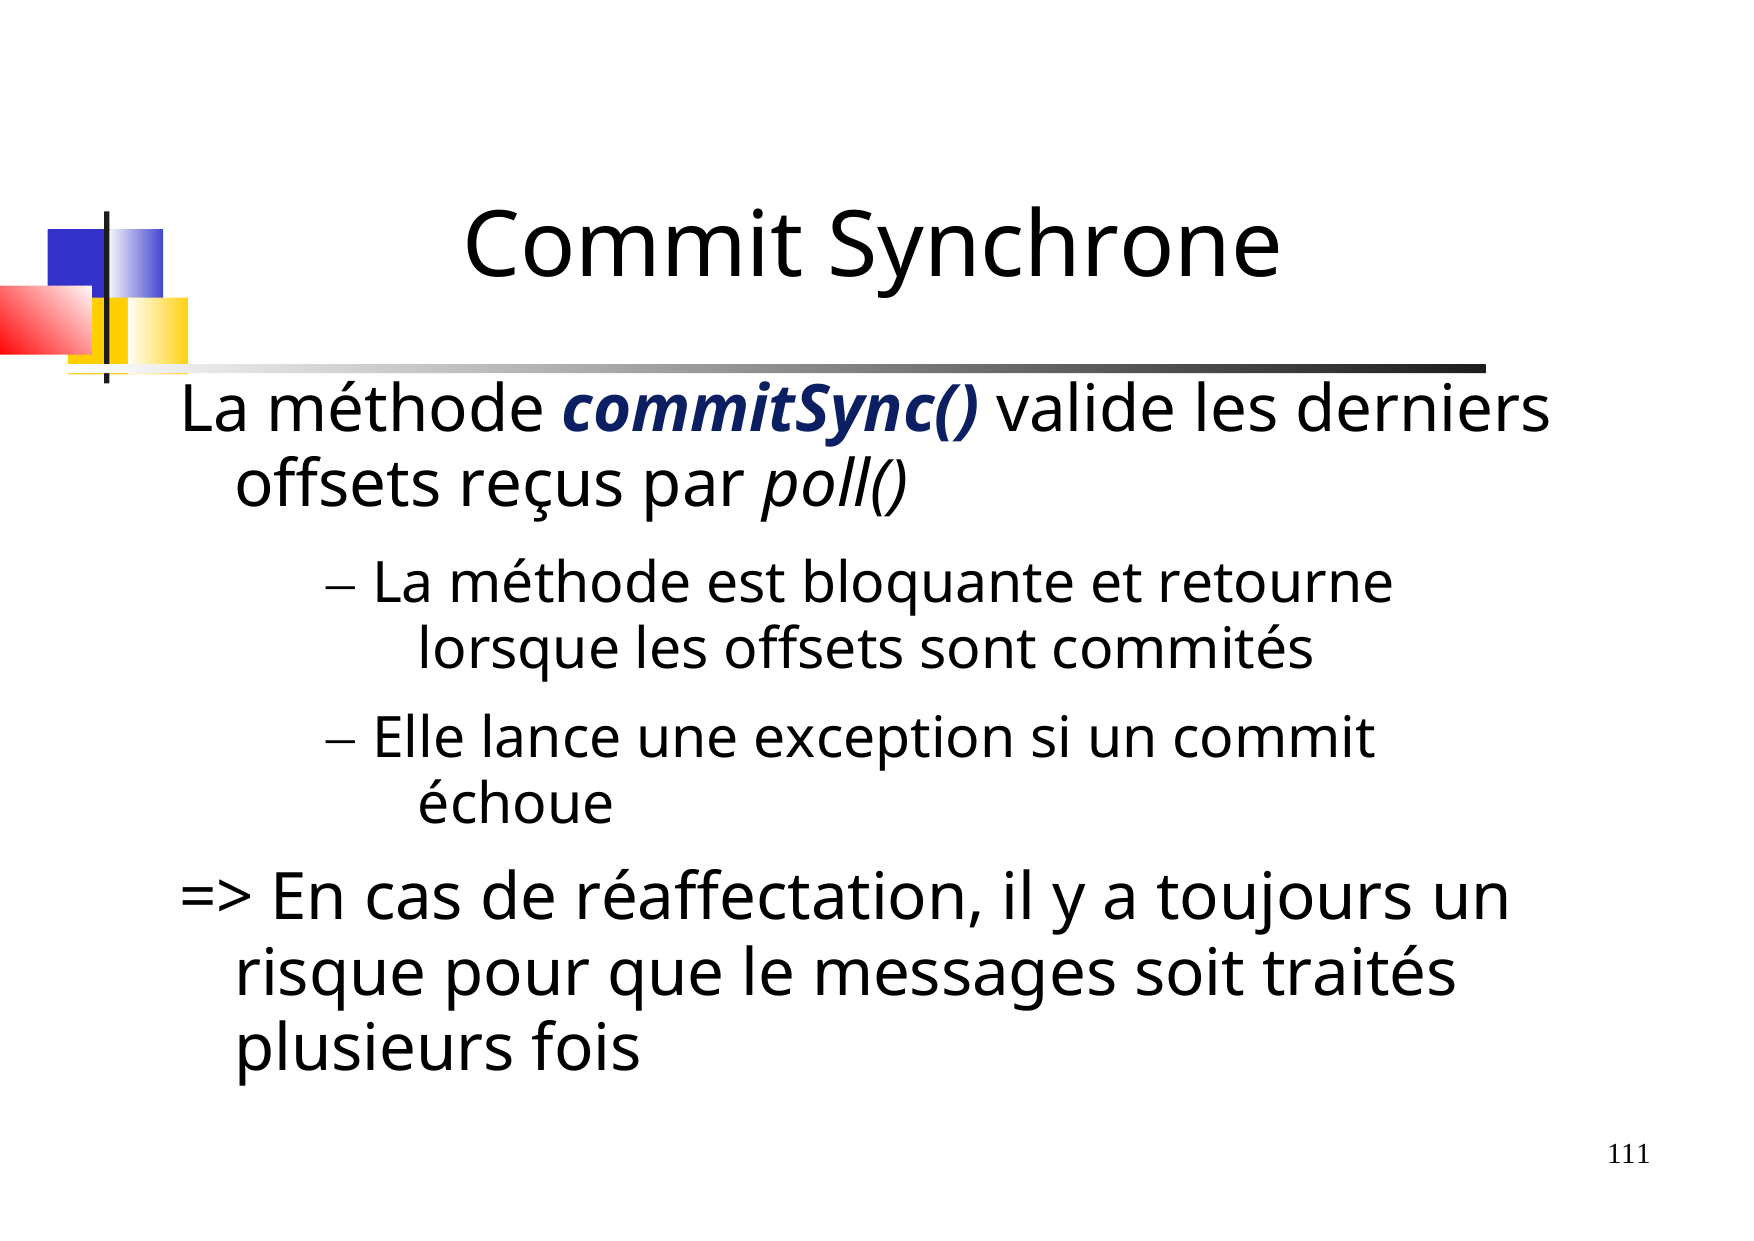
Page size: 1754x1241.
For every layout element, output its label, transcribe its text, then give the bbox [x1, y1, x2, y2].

list La méthode commitSync() valide les derniers offsets reçus par poll() La méthode est bloquante et retourne lorsque les offsets sont commités Elle lance une exception si un commit échoue => En cas de réaffectation, il y a toujours un risque pour que le messages soit traités plusieurs fois [179, 371, 1567, 1091]
title Commit Synchrone [179, 139, 1567, 351]
